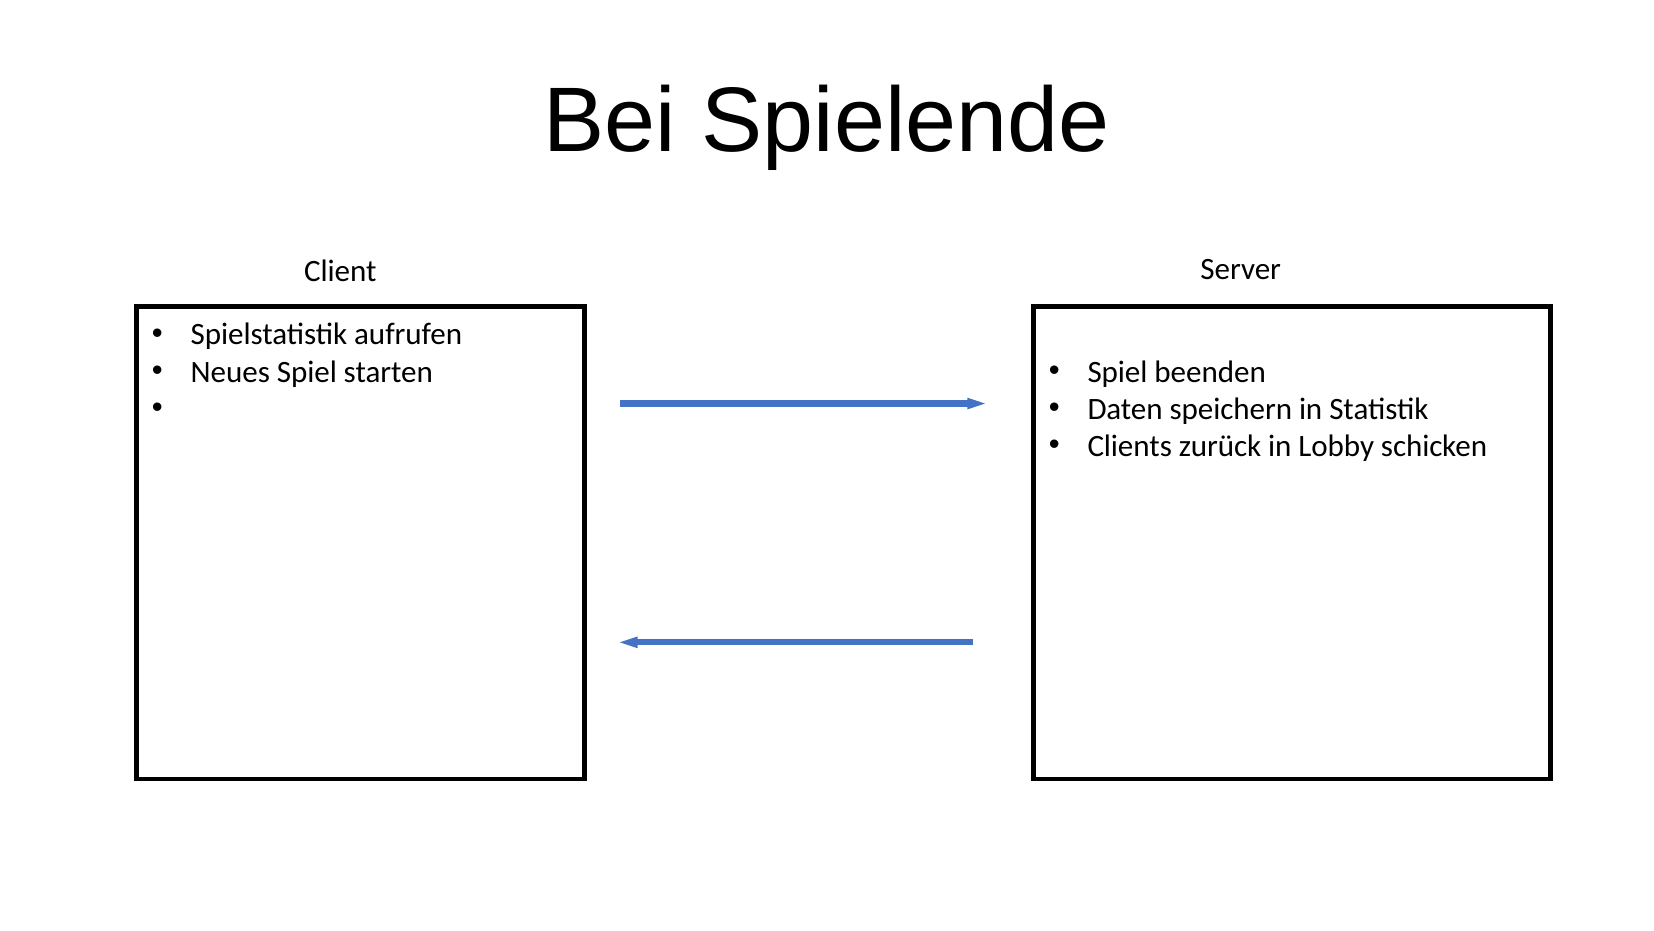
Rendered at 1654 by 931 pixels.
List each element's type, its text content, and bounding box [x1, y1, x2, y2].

text_box Client [289, 242, 393, 296]
text_box Spiel beenden Daten speichern in Statistik Clients zurück in Lobby schicken [1034, 306, 1550, 779]
text_box Server [1185, 241, 1298, 295]
text_box Spielstatistik aufrufen Neues Spiel starten [137, 306, 585, 779]
title Bei Spielende [82, 37, 1571, 193]
